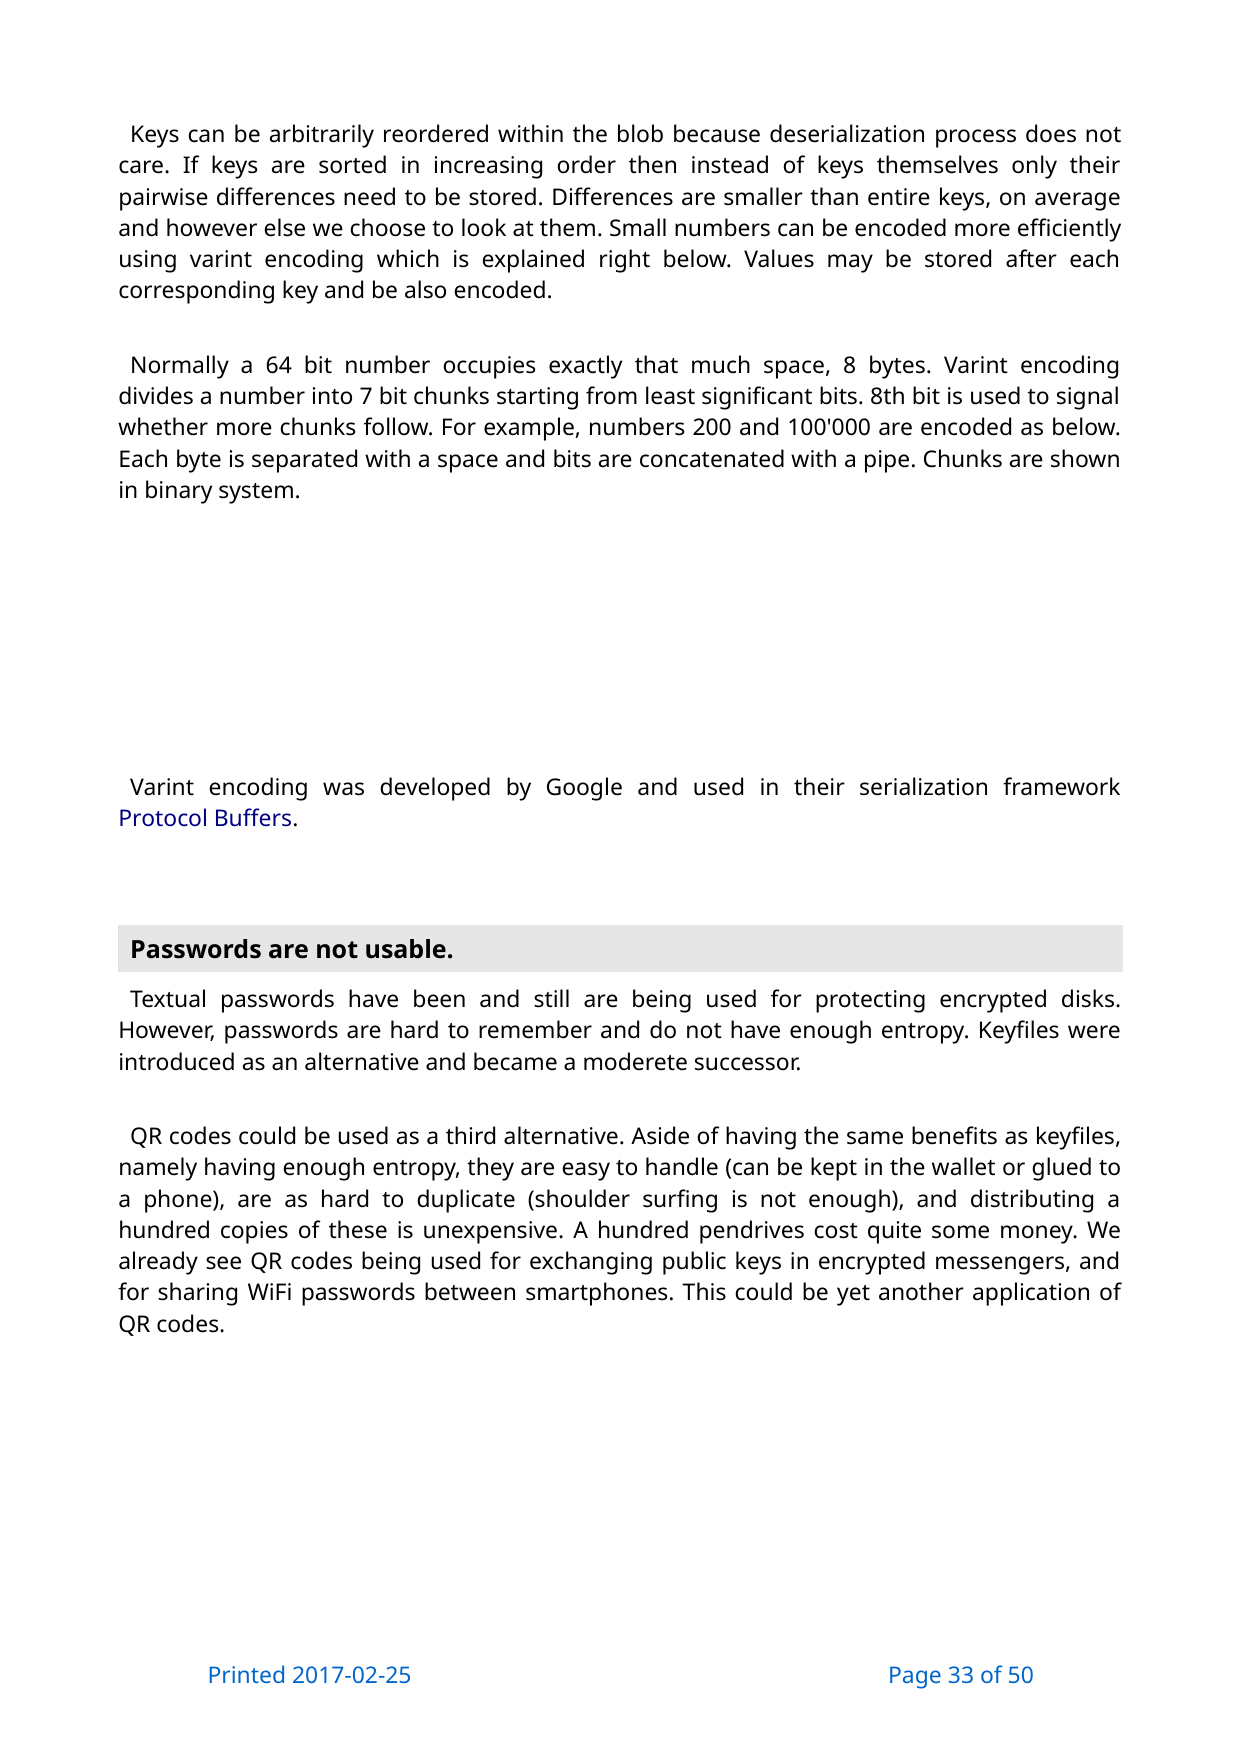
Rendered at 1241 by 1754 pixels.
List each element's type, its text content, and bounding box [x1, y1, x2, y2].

text QR codes could be used as a third alternative. Aside of having the same benefits as keyfiles, namely having enough entropy, they are easy to handle (can be kept in the wallet or glued to a phone), are as hard to duplicate (shoulder surfing is not enough), and distributing a hundred copies of these is unexpensive. A hundred pendrives cost quite some money. We already see QR codes being used for exchanging public keys in encrypted messengers, and for sharing WiFi passwords between smartphones. This could be yet another application of QR codes. [118, 1120, 1122, 1339]
text Keys can be arbitrarily reordered within the blob because deserialization process does not care. If keys are sorted in increasing order then instead of keys themselves only their pairwise differences need to be stored. Differences are smaller than entire keys, on average and however else we choose to look at them. Small numbers can be encoded more efficiently using varint encoding which is explained right below. Values may be stored after each corresponding key and be also encoded. [118, 118, 1122, 306]
text Varint encoding was developed by Google and used in their serialization framework Protocol Buffers. [118, 771, 1122, 833]
text Textual passwords have been and still are being used for protecting encrypted disks. However, passwords are hard to remember and do not have enough entropy. Keyfiles were introduced as an alternative and became a moderete successor. [118, 983, 1122, 1077]
text Normally a 64 bit number occupies exactly that much space, 8 bytes. Varint encoding divides a number into 7 bit chunks starting from least significant bits. 8th bit is used to signal whether more chunks follow. For example, numbers 200 and 100'000 are encoded as below. Each byte is separated with a space and bits are concatenated with a pipe. Chunks are shown in binary system. [118, 349, 1122, 505]
subtitle Passwords are not usable. [119, 926, 1122, 971]
